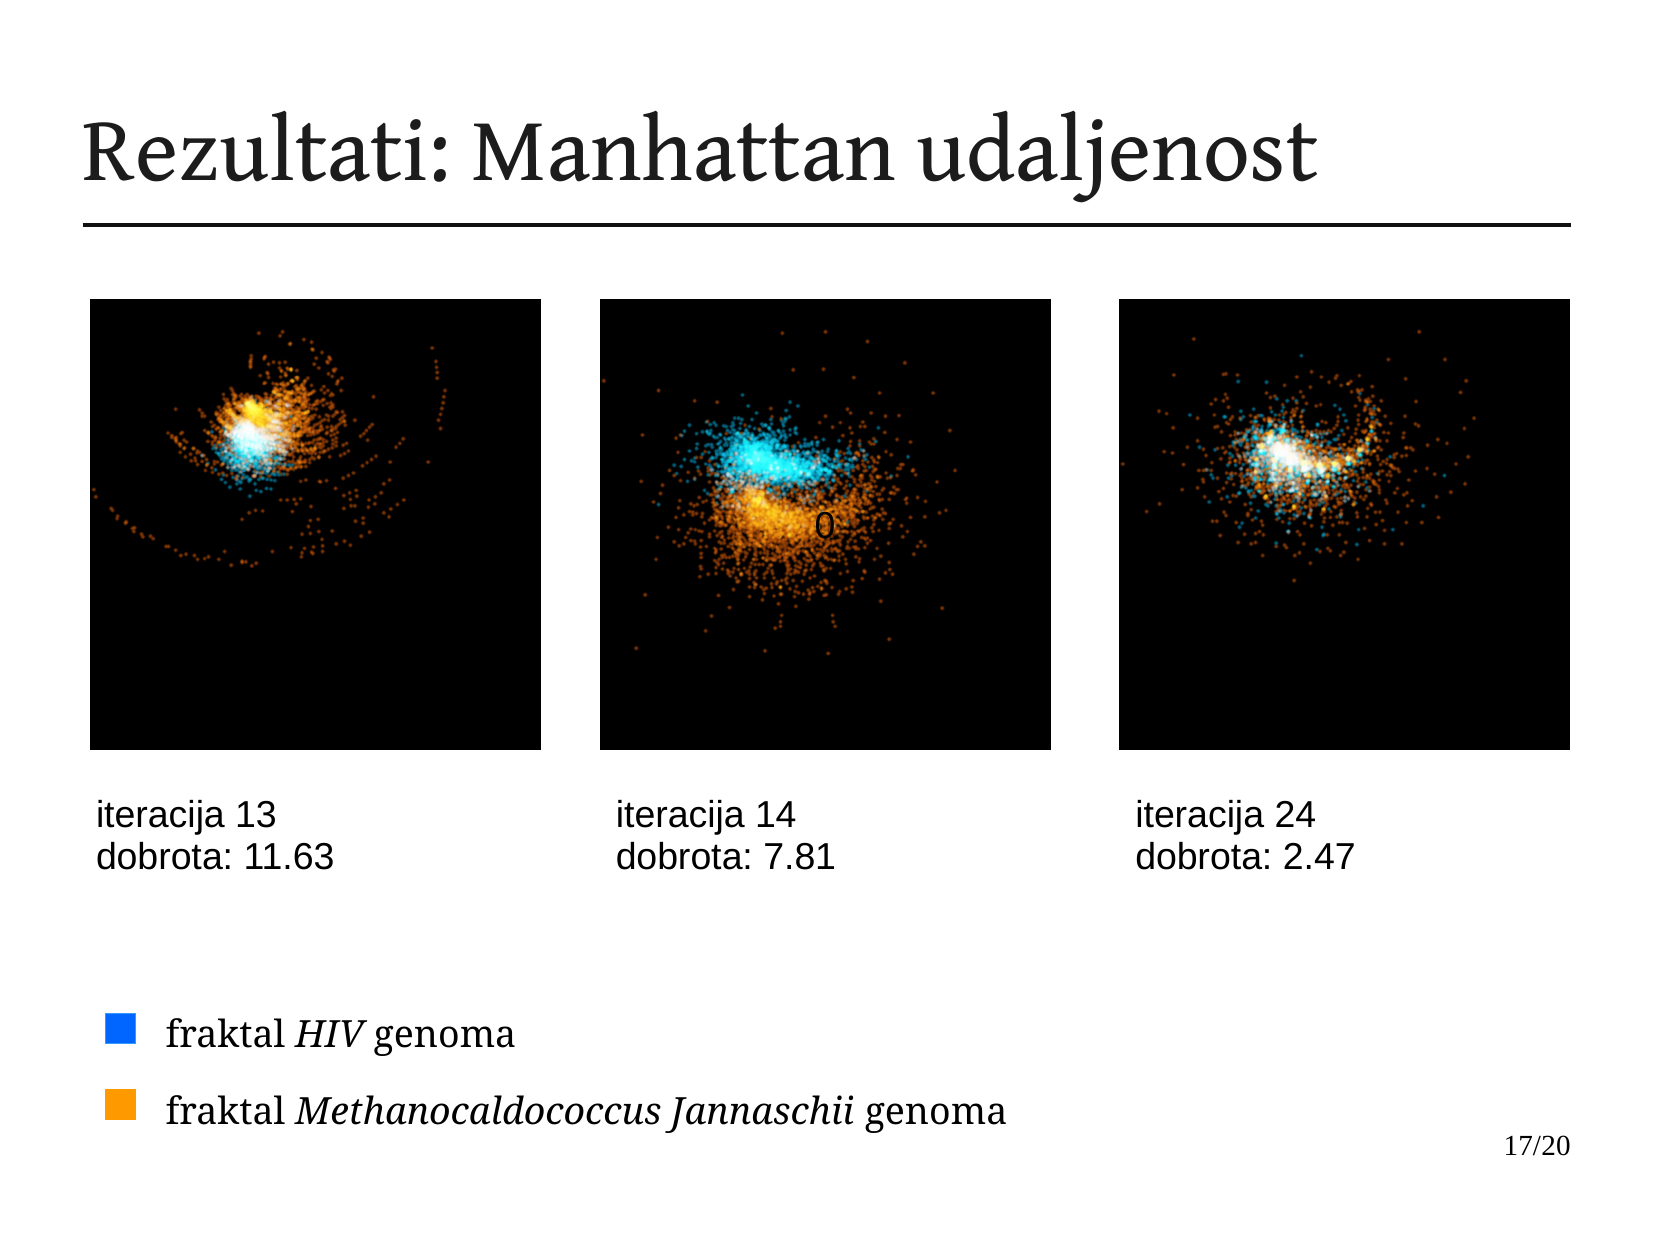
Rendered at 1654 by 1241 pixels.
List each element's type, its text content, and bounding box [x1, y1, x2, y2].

picture [90, 299, 541, 751]
text_box iteracija 14 dobrota: 7.81 [601, 786, 902, 886]
picture [600, 299, 1051, 751]
title Rezultati: Manhattan udaljenost [82, 49, 1571, 257]
picture [1119, 299, 1570, 751]
text_box iteracija 24 dobrota: 2.47 [1120, 786, 1421, 886]
text_box [105, 1013, 136, 1044]
text_box iteracija 13 dobrota: 11.63 [81, 786, 382, 886]
text_box fraktal Methanocaldococcus Jannaschii genoma [150, 1077, 1270, 1139]
text_box fraktal HIV genoma [150, 1000, 601, 1059]
text_box [105, 1089, 136, 1120]
